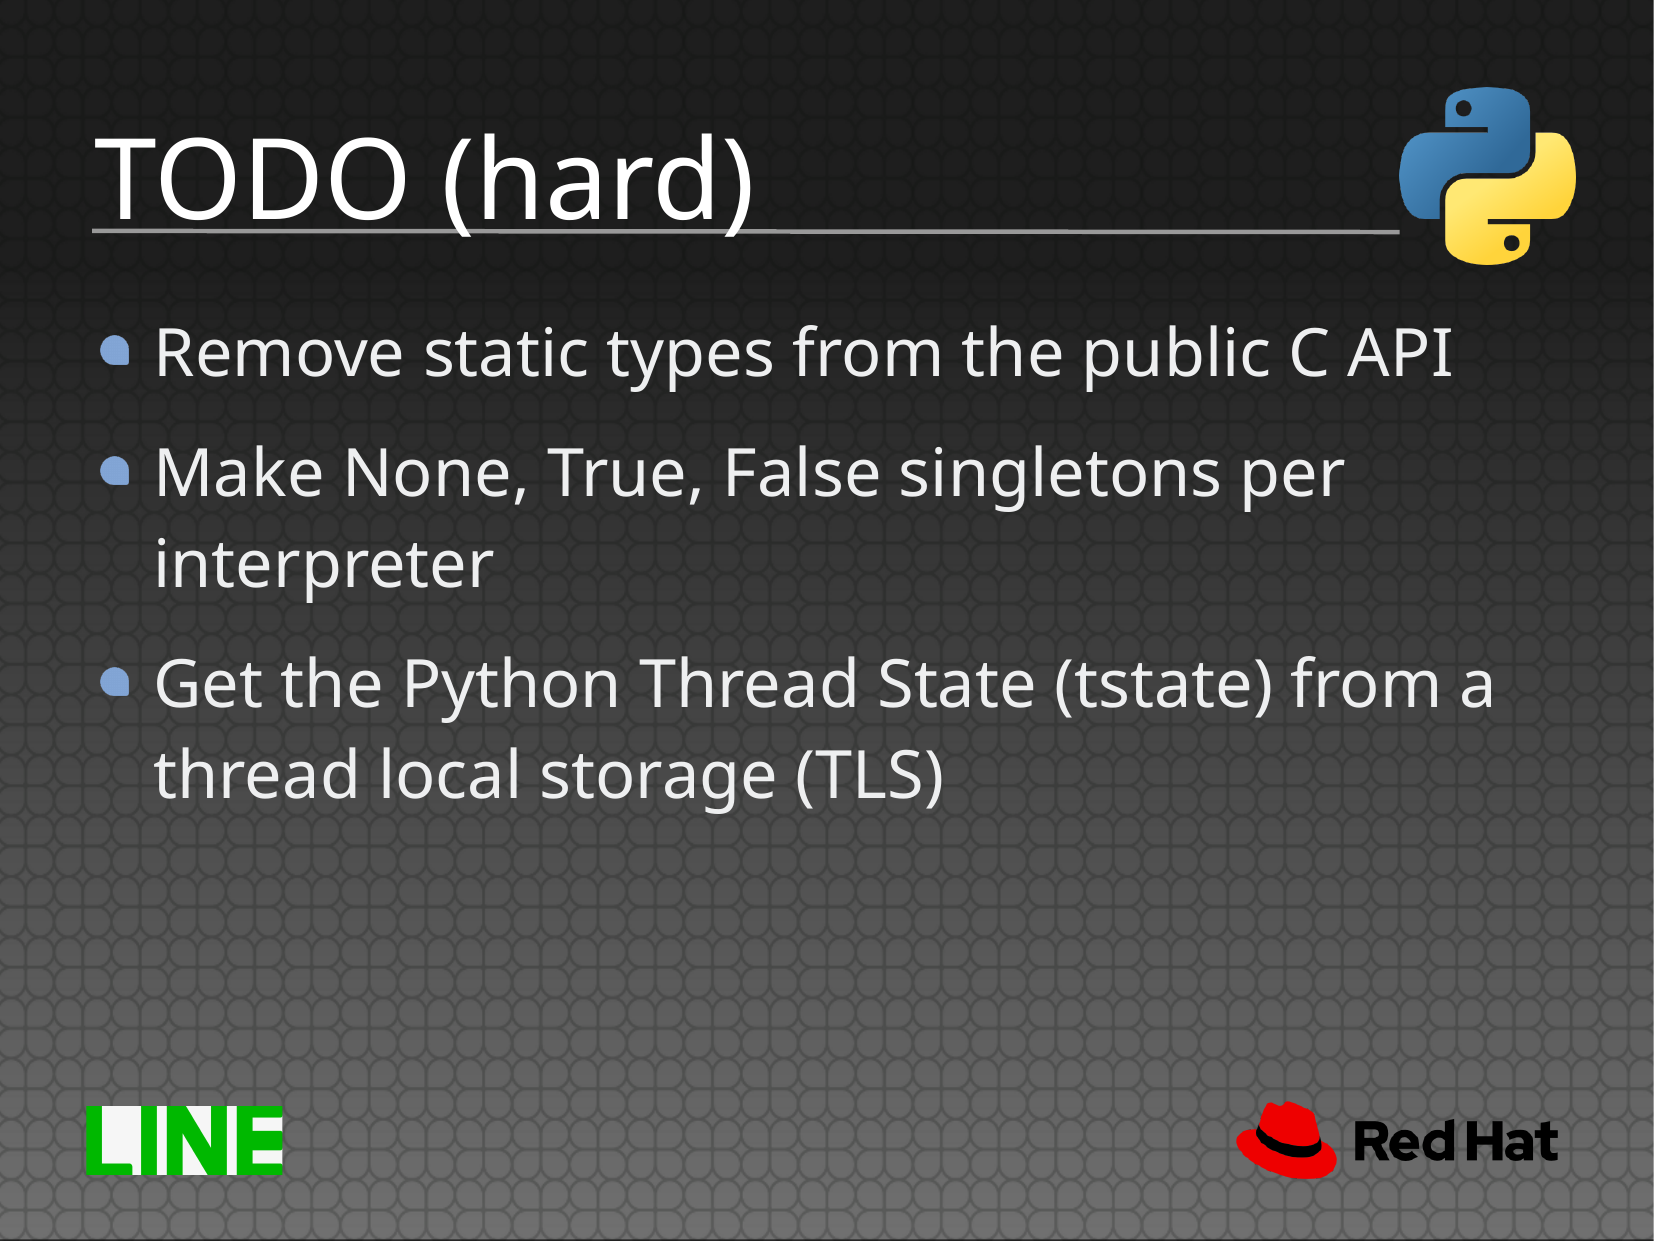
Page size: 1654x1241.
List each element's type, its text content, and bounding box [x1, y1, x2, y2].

list Remove static types from the public C API Make None, True, False singletons per interpreter Get the Python Thread State (tstate) from a thread local storage (TLS) [82, 304, 1571, 1045]
title TODO (hard) [94, 100, 1426, 251]
picture [0, 0, 1654, 1241]
